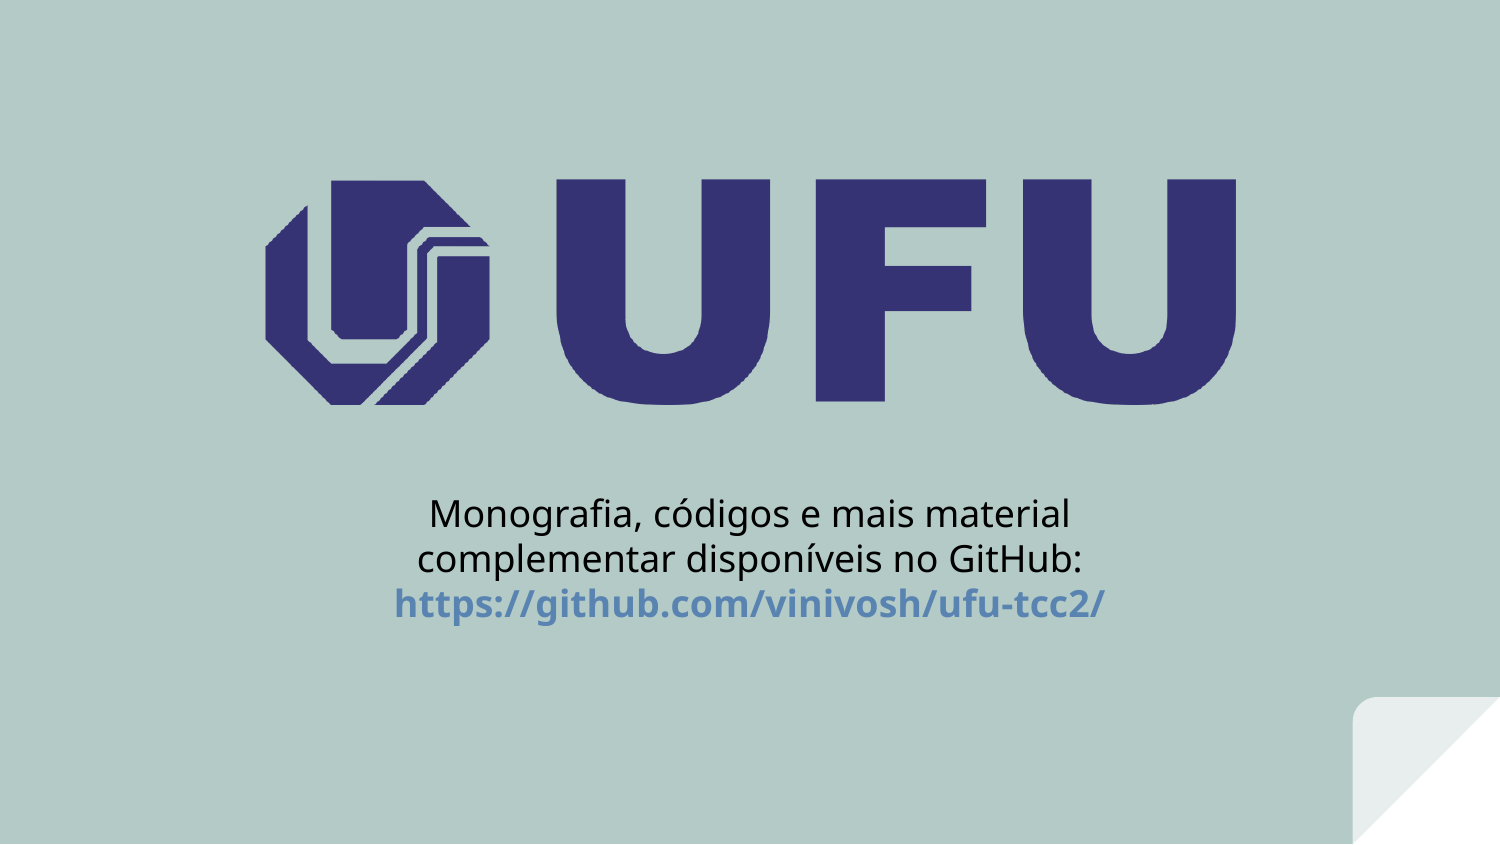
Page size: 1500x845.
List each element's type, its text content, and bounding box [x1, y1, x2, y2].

text_box Monografia, códigos e mais material complementar disponíveis no GitHub: https://github.com/vinivosh/ufu-tcc2/ [285, 474, 1215, 642]
picture [265, 179, 1236, 405]
